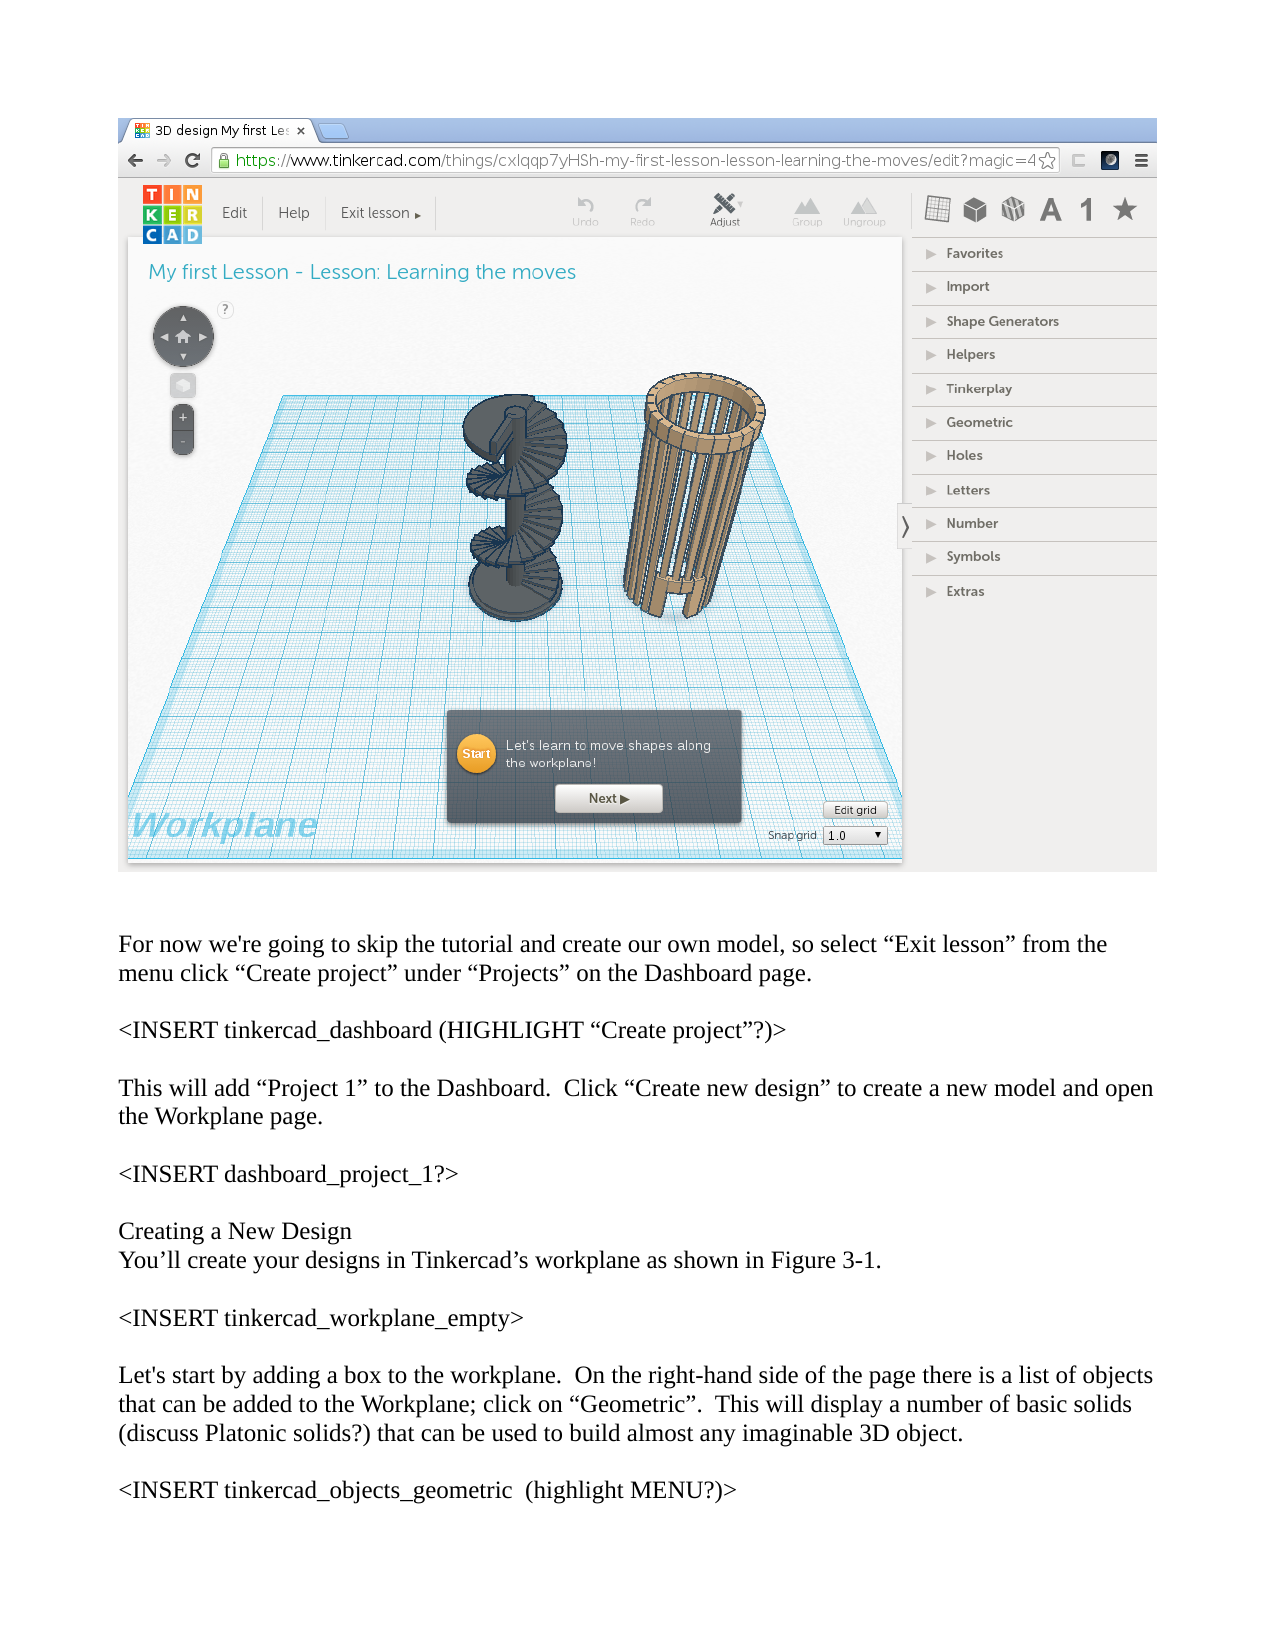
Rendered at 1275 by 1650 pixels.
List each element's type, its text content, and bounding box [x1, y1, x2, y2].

picture [118, 118, 1157, 872]
text For now we're going to skip the tutorial and create our own model, so select “Exit lesson” from the menu click “Create project” under “Projects” on the Dashboard page. [118, 929, 1157, 986]
text You’ll create your designs in Tinkercad’s workplane as shown in Figure 3-1. [118, 1245, 1157, 1274]
text This will add “Project 1” to the Dashboard. Click “Create new design” to create a new model and open the Workplane page. [118, 1073, 1157, 1130]
text <INSERT tinkercad_dashboard (HIGHLIGHT “Create project”?)> [118, 1015, 1157, 1044]
text Let's start by adding a box to the workplane. On the right-hand side of the page there is a list of objects that can be added to the Workplane; click on “Geometric”. This will display a number of basic solids (discuss Platonic solids?) that can be used to build almost any imaginable 3D object. [118, 1360, 1157, 1446]
text <INSERT tinkercad_objects_geometric (highlight MENU?)> [118, 1475, 1157, 1504]
text <INSERT tinkercad_workplane_empty> [118, 1303, 1157, 1331]
text Creating a New Design [118, 1216, 1157, 1245]
text <INSERT dashboard_project_1?> [118, 1159, 1157, 1188]
